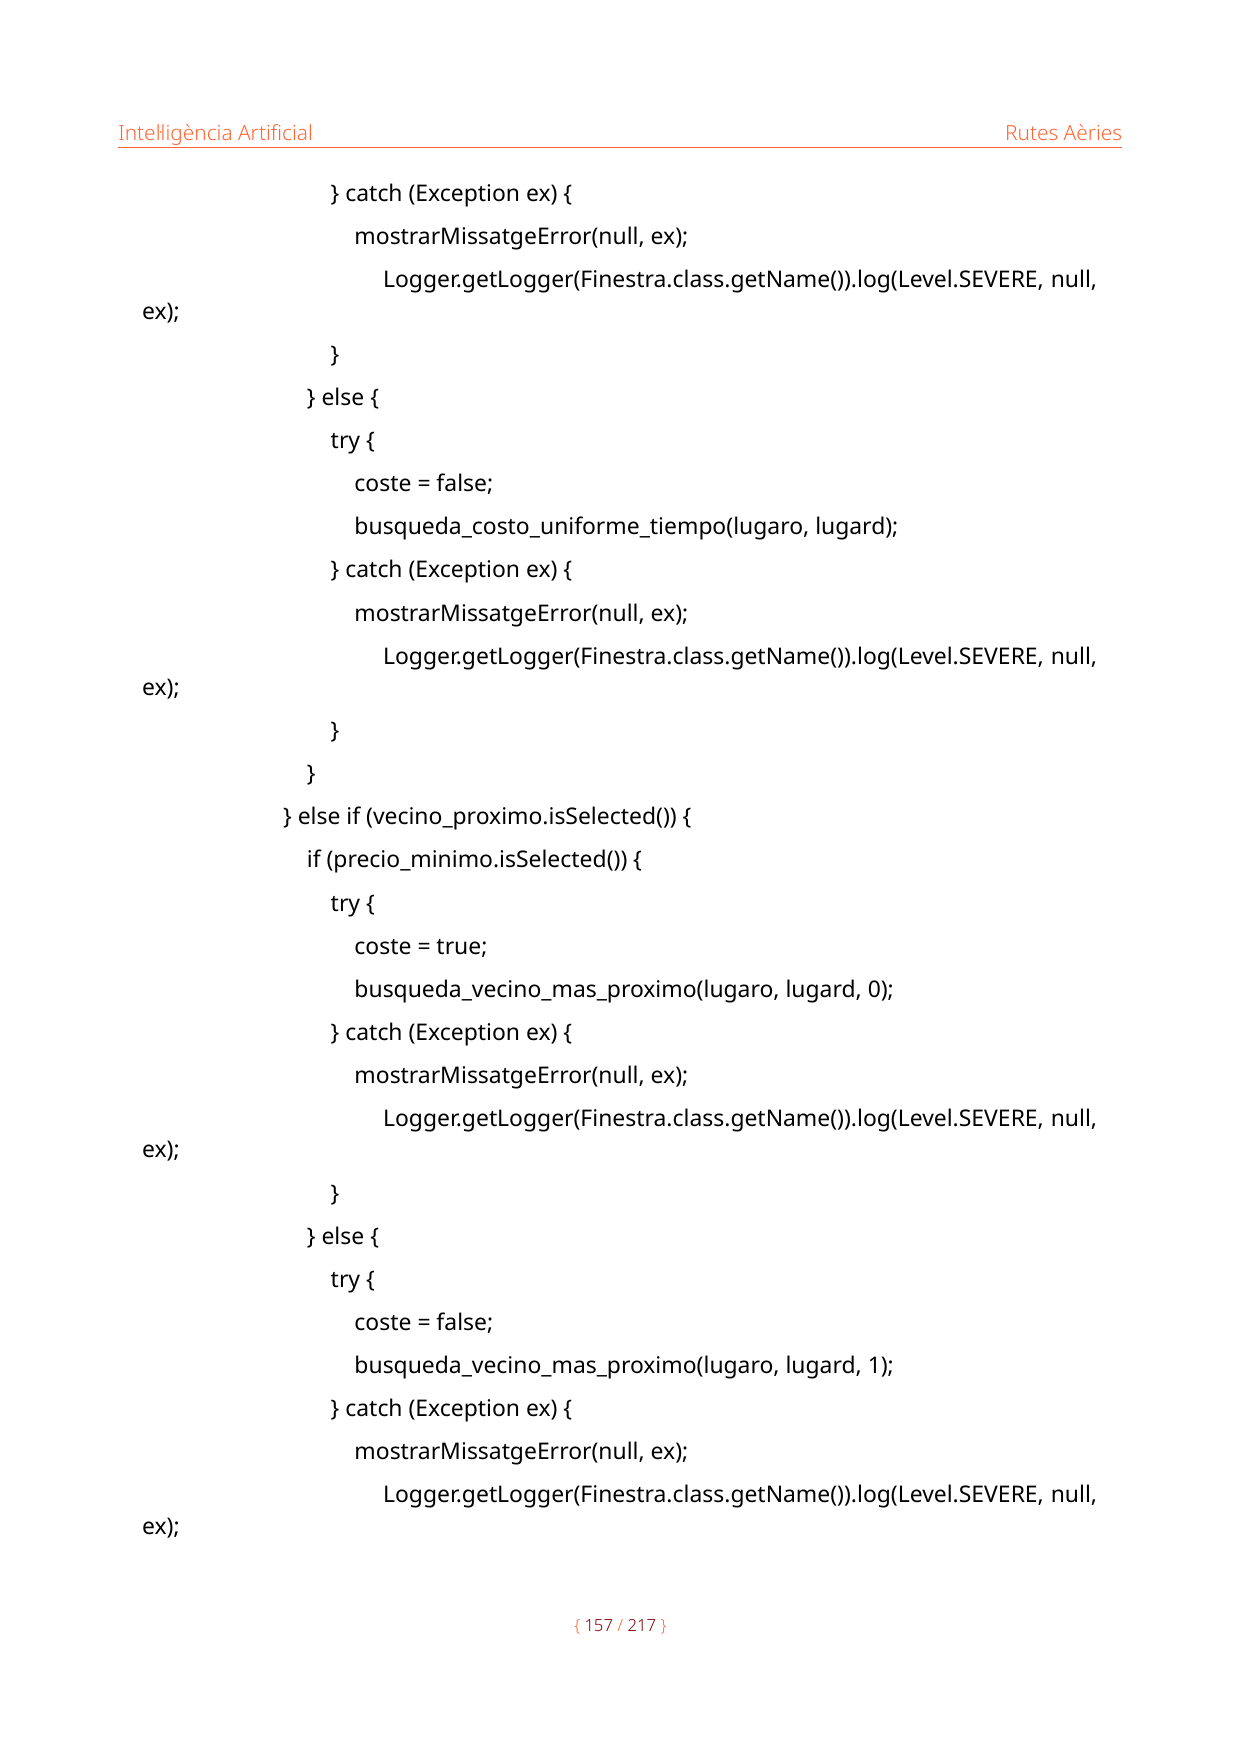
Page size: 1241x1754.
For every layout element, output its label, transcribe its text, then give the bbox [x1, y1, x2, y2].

text mostrarMissatgeError(null, ex); [142, 220, 1098, 251]
text Logger.getLogger(Finestra.class.getName()).log(Level.SEVERE, null, ex); [142, 263, 1098, 326]
text try { [142, 886, 1098, 918]
text coste = true; [142, 929, 1098, 961]
text Logger.getLogger(Finestra.class.getName()).log(Level.SEVERE, null, ex); [142, 1478, 1098, 1541]
text } else { [142, 381, 1098, 412]
text coste = false; [142, 1306, 1098, 1337]
text } [142, 714, 1098, 745]
text coste = false; [142, 467, 1098, 498]
text try { [142, 1263, 1098, 1294]
text mostrarMissatgeError(null, ex); [142, 596, 1098, 628]
text } catch (Exception ex) { [142, 1016, 1098, 1047]
text Logger.getLogger(Finestra.class.getName()).log(Level.SEVERE, null, ex); [142, 1102, 1098, 1164]
text } else if (vecino_proximo.isSelected()) { [142, 800, 1098, 831]
text Logger.getLogger(Finestra.class.getName()).log(Level.SEVERE, null, ex); [142, 639, 1098, 702]
text busqueda_vecino_mas_proximo(lugaro, lugard, 0); [142, 973, 1098, 1004]
text busqueda_costo_uniforme_tiempo(lugaro, lugard); [142, 510, 1098, 541]
text try { [142, 424, 1098, 455]
text } [142, 757, 1098, 788]
text mostrarMissatgeError(null, ex); [142, 1435, 1098, 1466]
text busqueda_vecino_mas_proximo(lugaro, lugard, 1); [142, 1349, 1098, 1380]
text mostrarMissatgeError(null, ex); [142, 1059, 1098, 1090]
text } [142, 338, 1098, 369]
text } catch (Exception ex) { [142, 177, 1098, 208]
text } [142, 1176, 1098, 1208]
text } catch (Exception ex) { [142, 553, 1098, 584]
text if (precio_minimo.isSelected()) { [142, 843, 1098, 874]
text } catch (Exception ex) { [142, 1392, 1098, 1423]
text } else { [142, 1219, 1098, 1251]
